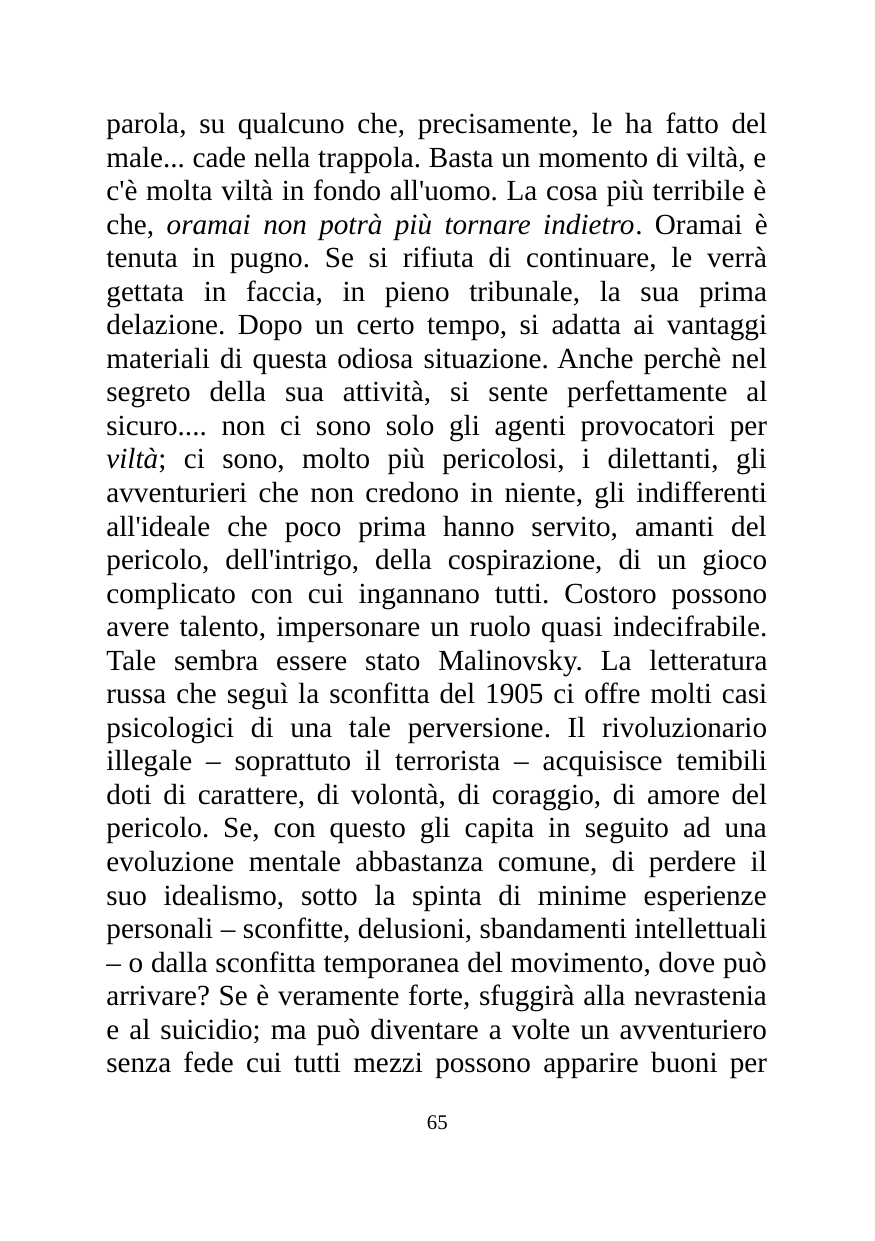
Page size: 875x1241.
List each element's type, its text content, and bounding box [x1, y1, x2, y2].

text parola, su qualcuno che, precisamente, le ha fatto del male... cade nella trappola. Basta un momento di viltà, e c'è molta viltà in fondo all'uomo. La cosa più terribile è che, oramai non potrà più tornare indietro. Oramai è tenuta in pugno. Se si rifiuta di continuare, le verrà gettata in faccia, in pieno tribunale, la sua prima delazione. Dopo un certo tempo, si adatta ai vantaggi materiali di questa odiosa situazione. Anche perchè nel segreto della sua attività, si sente perfettamente al sicuro.... non ci sono solo gli agenti provocatori per viltà; ci sono, molto più pericolosi, i dilettanti, gli avventurieri che non credono in niente, gli indifferenti all'ideale che poco prima hanno servito, amanti del pericolo, dell'intrigo, della cospirazione, di un gioco complicato con cui ingannano tutti. Costoro possono avere talento, impersonare un ruolo quasi indecifrabile. Tale sembra essere stato Malinovsky. La letteratura russa che seguì la sconfitta del 1905 ci offre molti casi psicologici di una tale perversione. Il rivoluzionario illegale – soprattuto il terrorista – acquisisce temibili doti di carattere, di volontà, di coraggio, di amore del pericolo. Se, con questo gli capita in seguito ad una evoluzione mentale abbastanza comune, di perdere il suo idealismo, sotto la spinta di minime esperienze personali – sconfitte, delusioni, sbandamenti intellettuali – o dalla sconfitta temporanea del movimento, dove può arrivare? Se è veramente forte, sfuggirà alla nevrastenia e al suicidio; ma può diventare a volte un avventuriero senza fede cui tutti mezzi possono apparire buoni per [106, 106, 768, 1079]
